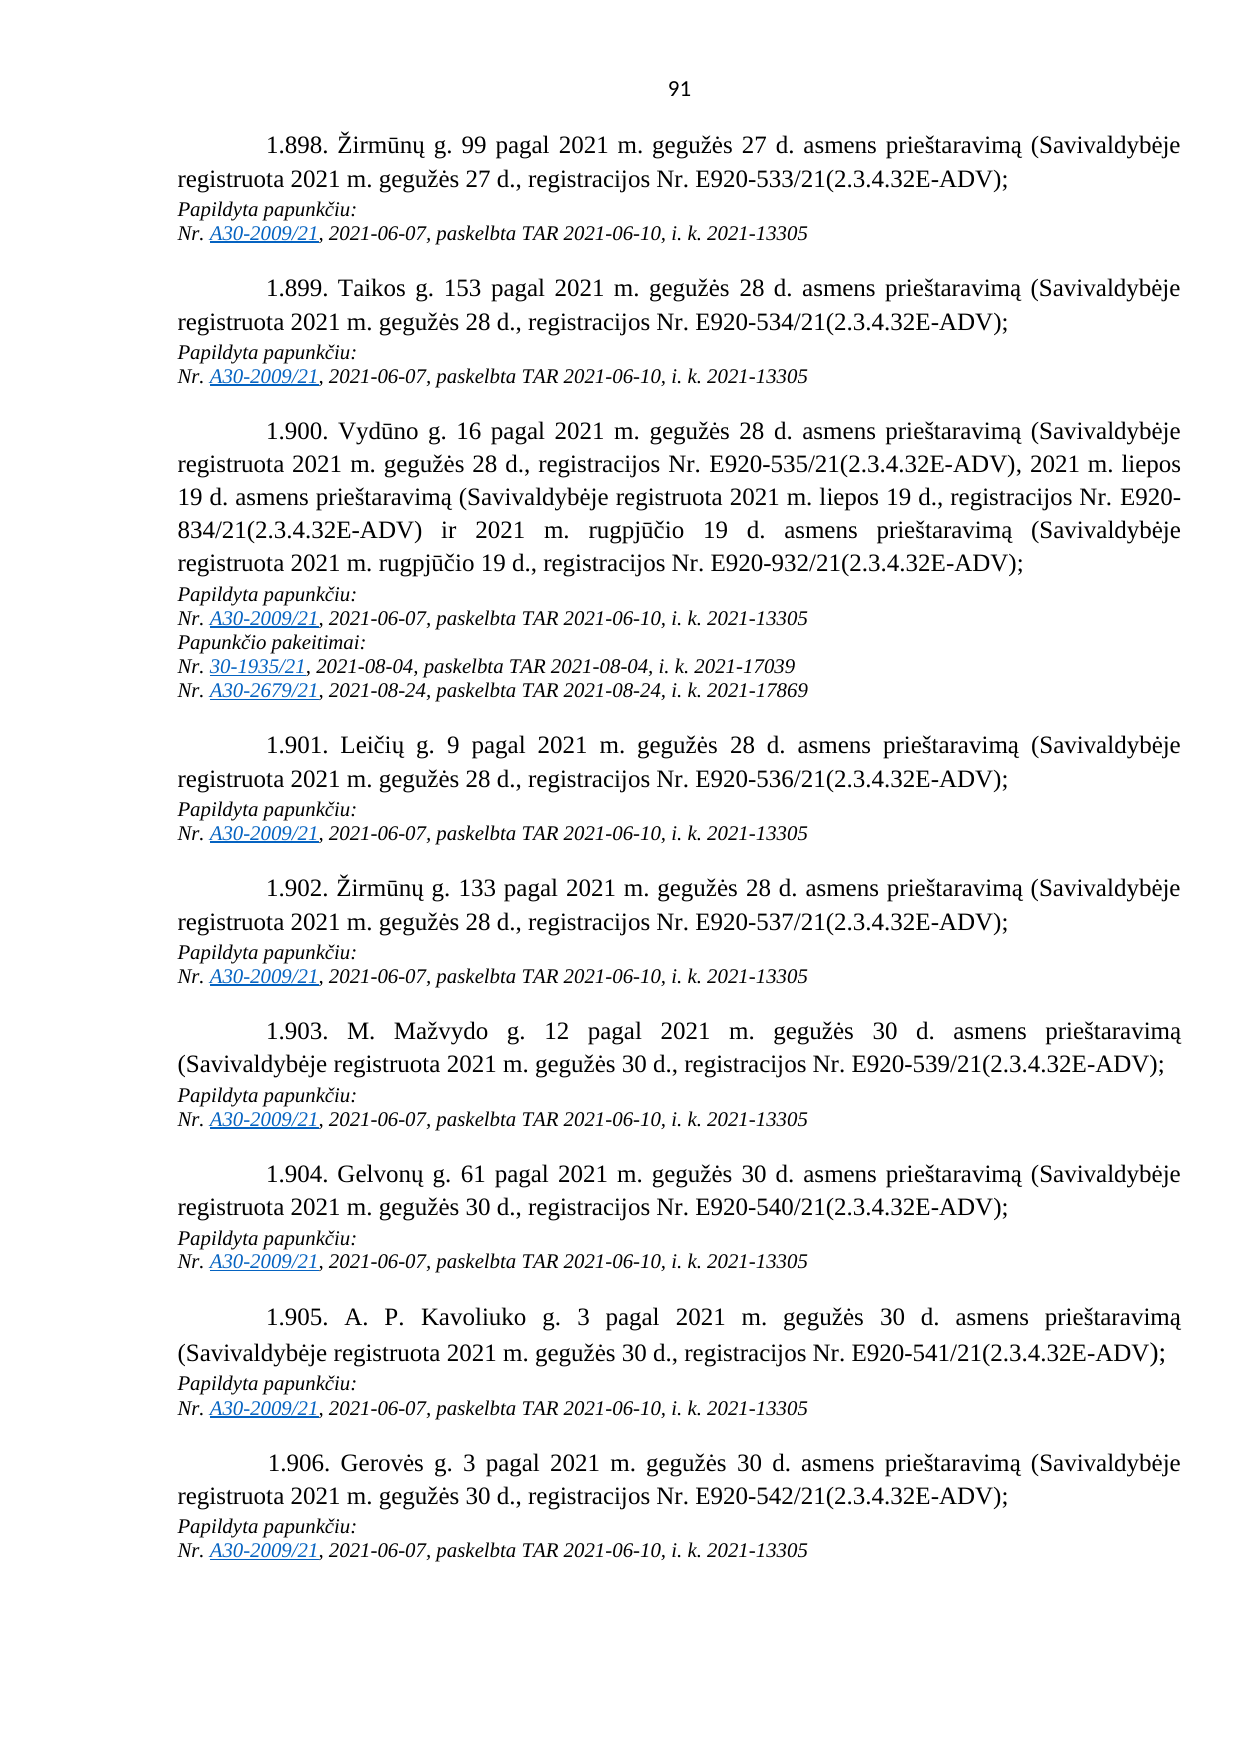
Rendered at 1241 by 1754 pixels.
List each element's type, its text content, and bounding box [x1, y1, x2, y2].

text Papildyta papunkčiu: [177, 939, 1181, 964]
text 1.899. Taikos g. 153 pagal 2021 m. gegužės 28 d. asmens prieštaravimą (Savivaldybėje registruota 2021 m. gegužės 28 d., registracijos Nr. E920-534/21(2.3.4.32E-ADV); [177, 273, 1181, 335]
text Nr. A30-2009/21, 2021-06-07, paskelbta TAR 2021-06-10, i. k. 2021-13305 [177, 1107, 1181, 1131]
text 1.898. Žirmūnų g. 99 pagal 2021 m. gegužės 27 d. asmens prieštaravimą (Savivaldybėje registruota 2021 m. gegužės 27 d., registracijos Nr. E920-533/21(2.3.4.32E-ADV); [177, 131, 1181, 192]
text Nr. A30-2679/21, 2021-08-24, paskelbta TAR 2021-08-24, i. k. 2021-17869 [177, 678, 1181, 702]
text Papildyta papunkčiu: [177, 797, 1181, 821]
text Nr. A30-2009/21, 2021-06-07, paskelbta TAR 2021-06-10, i. k. 2021-13305 [177, 821, 1181, 845]
text Papildyta papunkčiu: [177, 1514, 1181, 1538]
text Papildyta papunkčiu: [177, 1371, 1181, 1395]
text 1.903. M. Mažvydo g. 12 pagal 2021 m. gegužės 30 d. asmens prieštaravimą (Savivaldybėje registruota 2021 m. gegužės 30 d., registracijos Nr. E920-539/21(2.3.4.32E-ADV); [177, 1016, 1181, 1078]
text Papildyta papunkčiu: [177, 1082, 1181, 1107]
text 1.905. A. P. Kavoliuko g. 3 pagal 2021 m. gegužės 30 d. asmens prieštaravimą (Savivaldybėje registruota 2021 m. gegužės 30 d., registracijos Nr. E920-541/21(2.3.4.32E-ADV); [177, 1302, 1181, 1367]
text Nr. A30-2009/21, 2021-06-07, paskelbta TAR 2021-06-10, i. k. 2021-13305 [177, 221, 1181, 245]
text 1.901. Leičių g. 9 pagal 2021 m. gegužės 28 d. asmens prieštaravimą (Savivaldybėje registruota 2021 m. gegužės 28 d., registracijos Nr. E920-536/21(2.3.4.32E-ADV); [177, 731, 1181, 792]
text Nr. A30-2009/21, 2021-06-07, paskelbta TAR 2021-06-10, i. k. 2021-13305 [177, 1395, 1181, 1419]
text Nr. 30-1935/21, 2021-08-04, paskelbta TAR 2021-08-04, i. k. 2021-17039 [177, 654, 1181, 678]
text 1.906. Gerovės g. 3 pagal 2021 m. gegužės 30 d. asmens prieštaravimą (Savivaldybėje registruota 2021 m. gegužės 30 d., registracijos Nr. E920-542/21(2.3.4.32E-ADV); [177, 1448, 1181, 1510]
text Papildyta papunkčiu: [177, 582, 1181, 606]
text Nr. A30-2009/21, 2021-06-07, paskelbta TAR 2021-06-10, i. k. 2021-13305 [177, 364, 1181, 388]
text Nr. A30-2009/21, 2021-06-07, paskelbta TAR 2021-06-10, i. k. 2021-13305 [177, 1249, 1181, 1273]
text 1.900. Vydūno g. 16 pagal 2021 m. gegužės 28 d. asmens prieštaravimą (Savivaldybėje registruota 2021 m. gegužės 28 d., registracijos Nr. E920-535/21(2.3.4.32E-ADV), 2021 m. liepos 19 d. asmens prieštaravimą (Savivaldybėje registruota 2021 m. liepos 19 d., registracijos Nr. E920-834/21(2.3.4.32E-ADV) ir 2021 m. rugpjūčio 19 d. asmens prieštaravimą (Savivaldybėje registruota 2021 m. rugpjūčio 19 d., registracijos Nr. E920-932/21(2.3.4.32E-ADV); [177, 416, 1181, 577]
text Nr. A30-2009/21, 2021-06-07, paskelbta TAR 2021-06-10, i. k. 2021-13305 [177, 606, 1181, 630]
text Papildyta papunkčiu: [177, 339, 1181, 364]
text Papildyta papunkčiu: [177, 197, 1181, 221]
text Papunkčio pakeitimai: [177, 630, 1181, 654]
text Nr. A30-2009/21, 2021-06-07, paskelbta TAR 2021-06-10, i. k. 2021-13305 [177, 964, 1181, 988]
text 1.902. Žirmūnų g. 133 pagal 2021 m. gegužės 28 d. asmens prieštaravimą (Savivaldybėje registruota 2021 m. gegužės 28 d., registracijos Nr. E920-537/21(2.3.4.32E-ADV); [177, 873, 1181, 935]
text 1.904. Gelvonų g. 61 pagal 2021 m. gegužės 30 d. asmens prieštaravimą (Savivaldybėje registruota 2021 m. gegužės 30 d., registracijos Nr. E920-540/21(2.3.4.32E-ADV); [177, 1159, 1181, 1221]
text Nr. A30-2009/21, 2021-06-07, paskelbta TAR 2021-06-10, i. k. 2021-13305 [177, 1538, 1181, 1562]
text Papildyta papunkčiu: [177, 1225, 1181, 1249]
